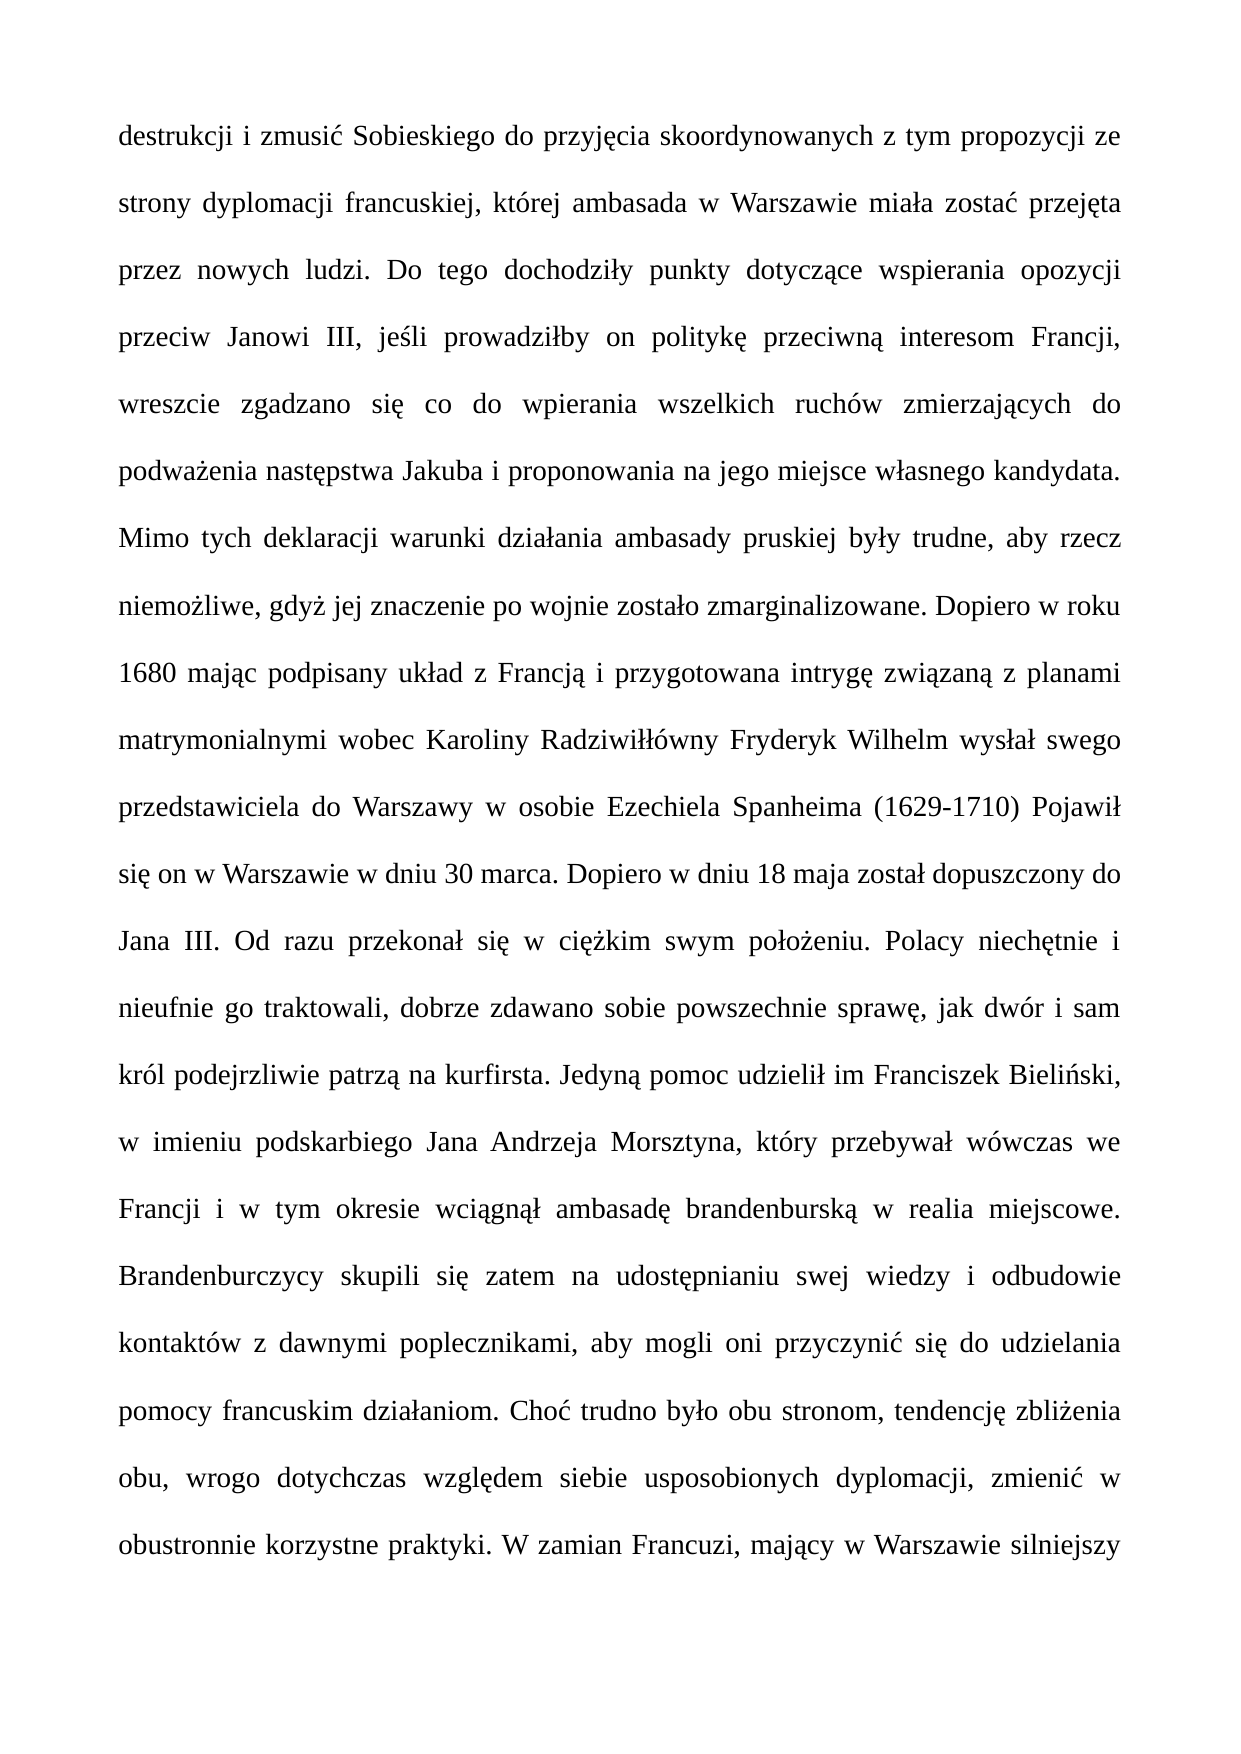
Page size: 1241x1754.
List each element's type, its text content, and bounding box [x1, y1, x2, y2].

text destrukcji i zmusić Sobieskiego do przyjęcia skoordynowanych z tym propozycji ze strony dyplomacji francuskiej, której ambasada w Warszawie miała zostać przejęta przez nowych ludzi. Do tego dochodziły punkty dotyczące wspierania opozycji przeciw Janowi III, jeśli prowadziłby on politykę przeciwną interesom Francji, wreszcie zgadzano się co do wpierania wszelkich ruchów zmierzających do podważenia następstwa Jakuba i proponowania na jego miejsce własnego kandydata. Mimo tych deklaracji warunki działania ambasady pruskiej były trudne, aby rzecz niemożliwe, gdyż jej znaczenie po wojnie zostało zmarginalizowane. Dopiero w roku 1680 mając podpisany układ z Francją i przygotowana intrygę związaną z planami matrymonialnymi wobec Karoliny Radziwiłłówny Fryderyk Wilhelm wysłał swego przedstawiciela do Warszawy w osobie Ezechiela Spanheima (1629-1710) Pojawił się on w Warszawie w dniu 30 marca. Dopiero w dniu 18 maja został dopuszczony do Jana III. Od razu przekonał się w ciężkim swym położeniu. Polacy niechętnie i nieufnie go traktowali, dobrze zdawano sobie powszechnie sprawę, jak dwór i sam król podejrzliwie patrzą na kurfirsta. Jedyną pomoc udzielił im Franciszek Bieliński, w imieniu podskarbiego Jana Andrzeja Morsztyna, który przebywał wówczas we Francji i w tym okresie wciągnął ambasadę brandenburską w realia miejscowe. Brandenburczycy skupili się zatem na udostępnianiu swej wiedzy i odbudowie kontaktów z dawnymi poplecznikami, aby mogli oni przyczynić się do udzielania pomocy francuskim działaniom. Choć trudno było obu stronom, tendencję zbliżenia obu, wrogo dotychczas względem siebie usposobionych dyplomacji, zmienić w obustronnie korzystne praktyki. W zamian Francuzi, mający w Warszawie silniejszy [118, 118, 1122, 1560]
